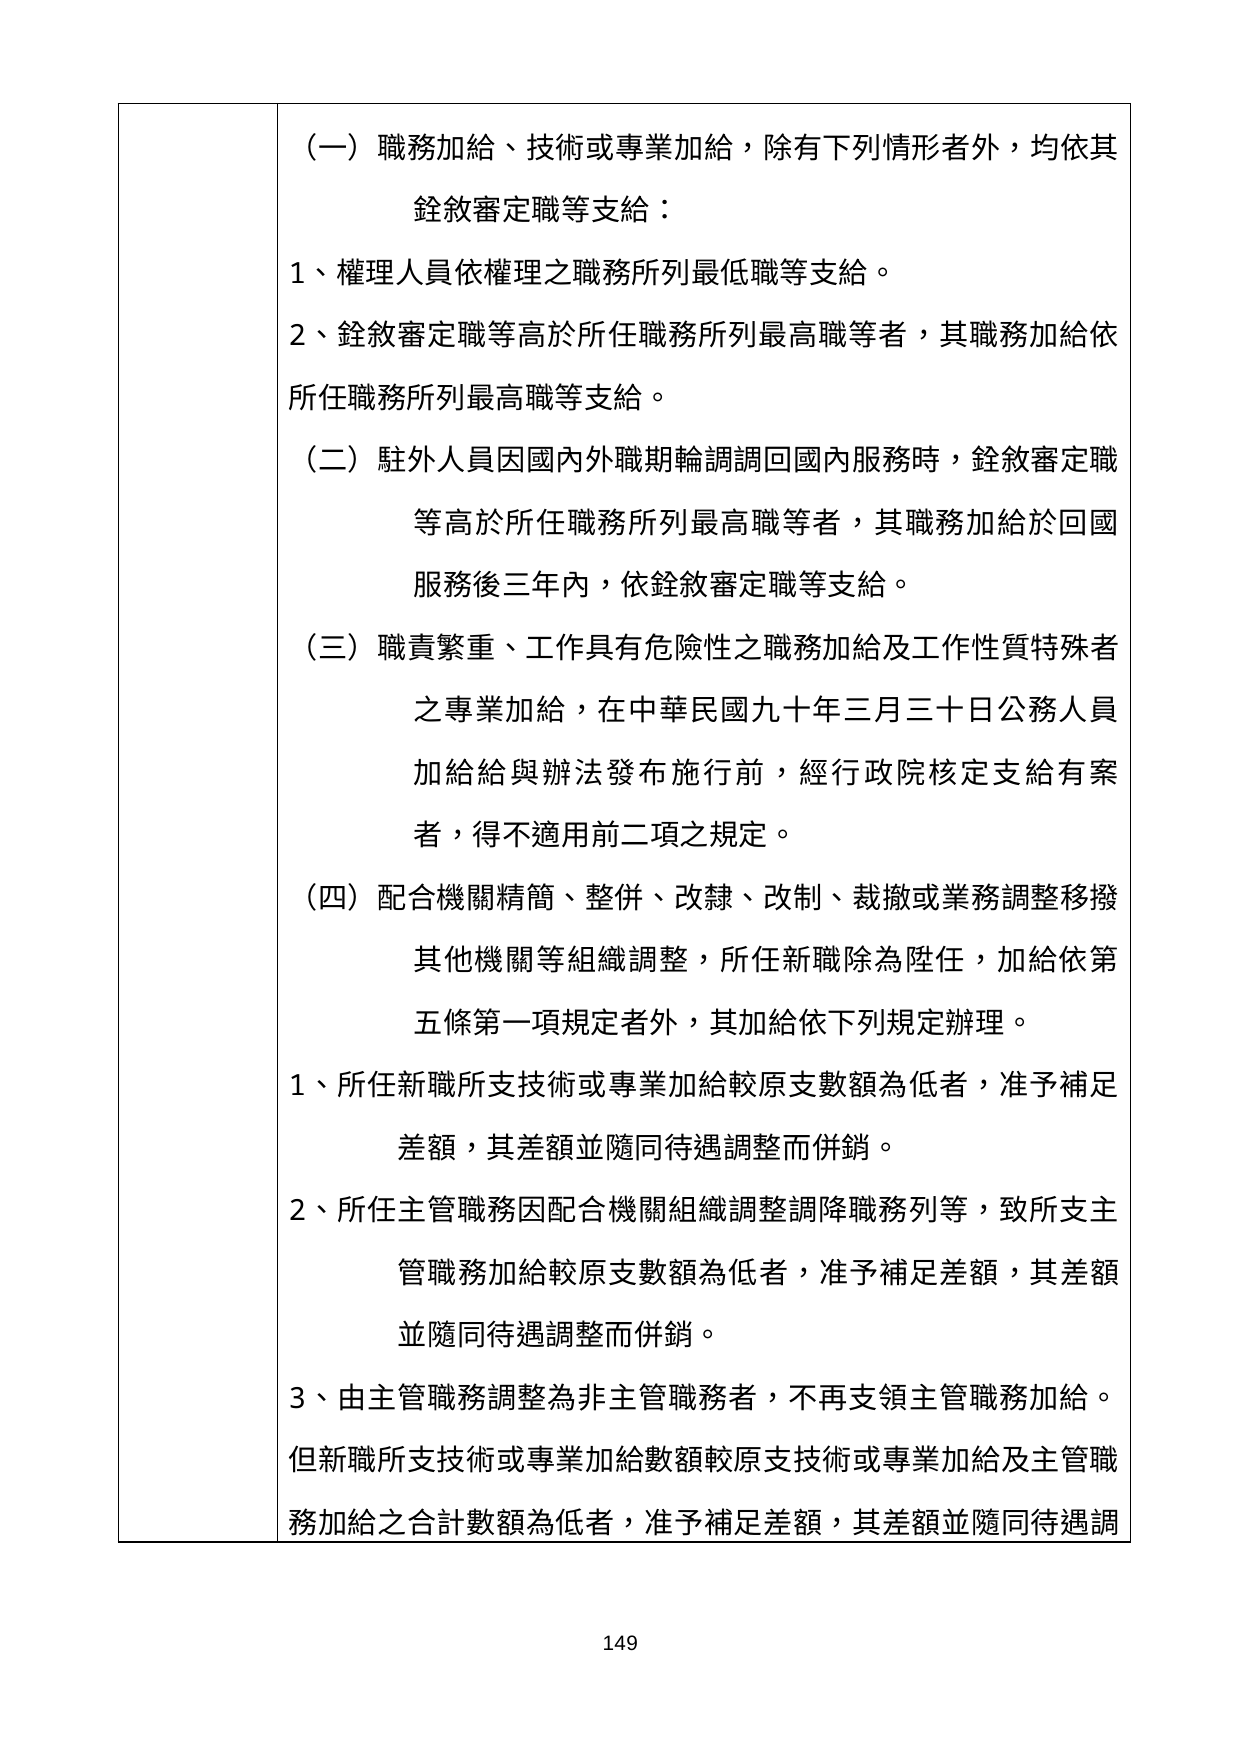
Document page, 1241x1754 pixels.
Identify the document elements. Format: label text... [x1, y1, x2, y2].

table_cell （一）職務加給、技術或專業加給，除有下列情形者外，均依其銓敘審定職等支給： 1、權理人員依權理之職務所列最低職等支給。 2、銓敘審定職等高於所任職務所列最高職等者，其職務加給依所任職務所列最高職等支給。 （二）駐外人員因國內外職期輪調調回國內服務時，銓敘審定職等高於所任職務所列最高職等者，其職務加給於回國服務後三年內，依銓敘審定職等支給。 （三）職責繁重、工作具有危險性之職務加給及工作性質特殊者之專業加給，在中華民國九十年三月三十日公務人員加給給與辦法發布施行前，經行政院核定支給有案者，得不適用前二項之規定。 （四）配合機關精簡、整併、改隸、改制、裁撤或業務調整移撥其他機關等組織調整，所任新職除為陞任，加給依第五條第一項規定者外，其加給依下列規定辦理。 1、所任新職所支技術或專業加給較原支數額為低者，准予補足差額，其差額並隨同待遇調整而併銷。 2、所任主管職務因配合機關組織調整調降職務列等，致所支主管職務加給較原支數額為低者，准予補足差額，其差額並隨同待遇調整而併銷。 3、由主管職務調整為非主管職務者，不再支領主管職務加給。但新職所支技術或專業加給數額較原支技術或專業加給及主管職務加給之合計數額為低者，准予補足差額，其差額並隨同待遇調 [278, 104, 1130, 1541]
table_cell [119, 104, 277, 1541]
